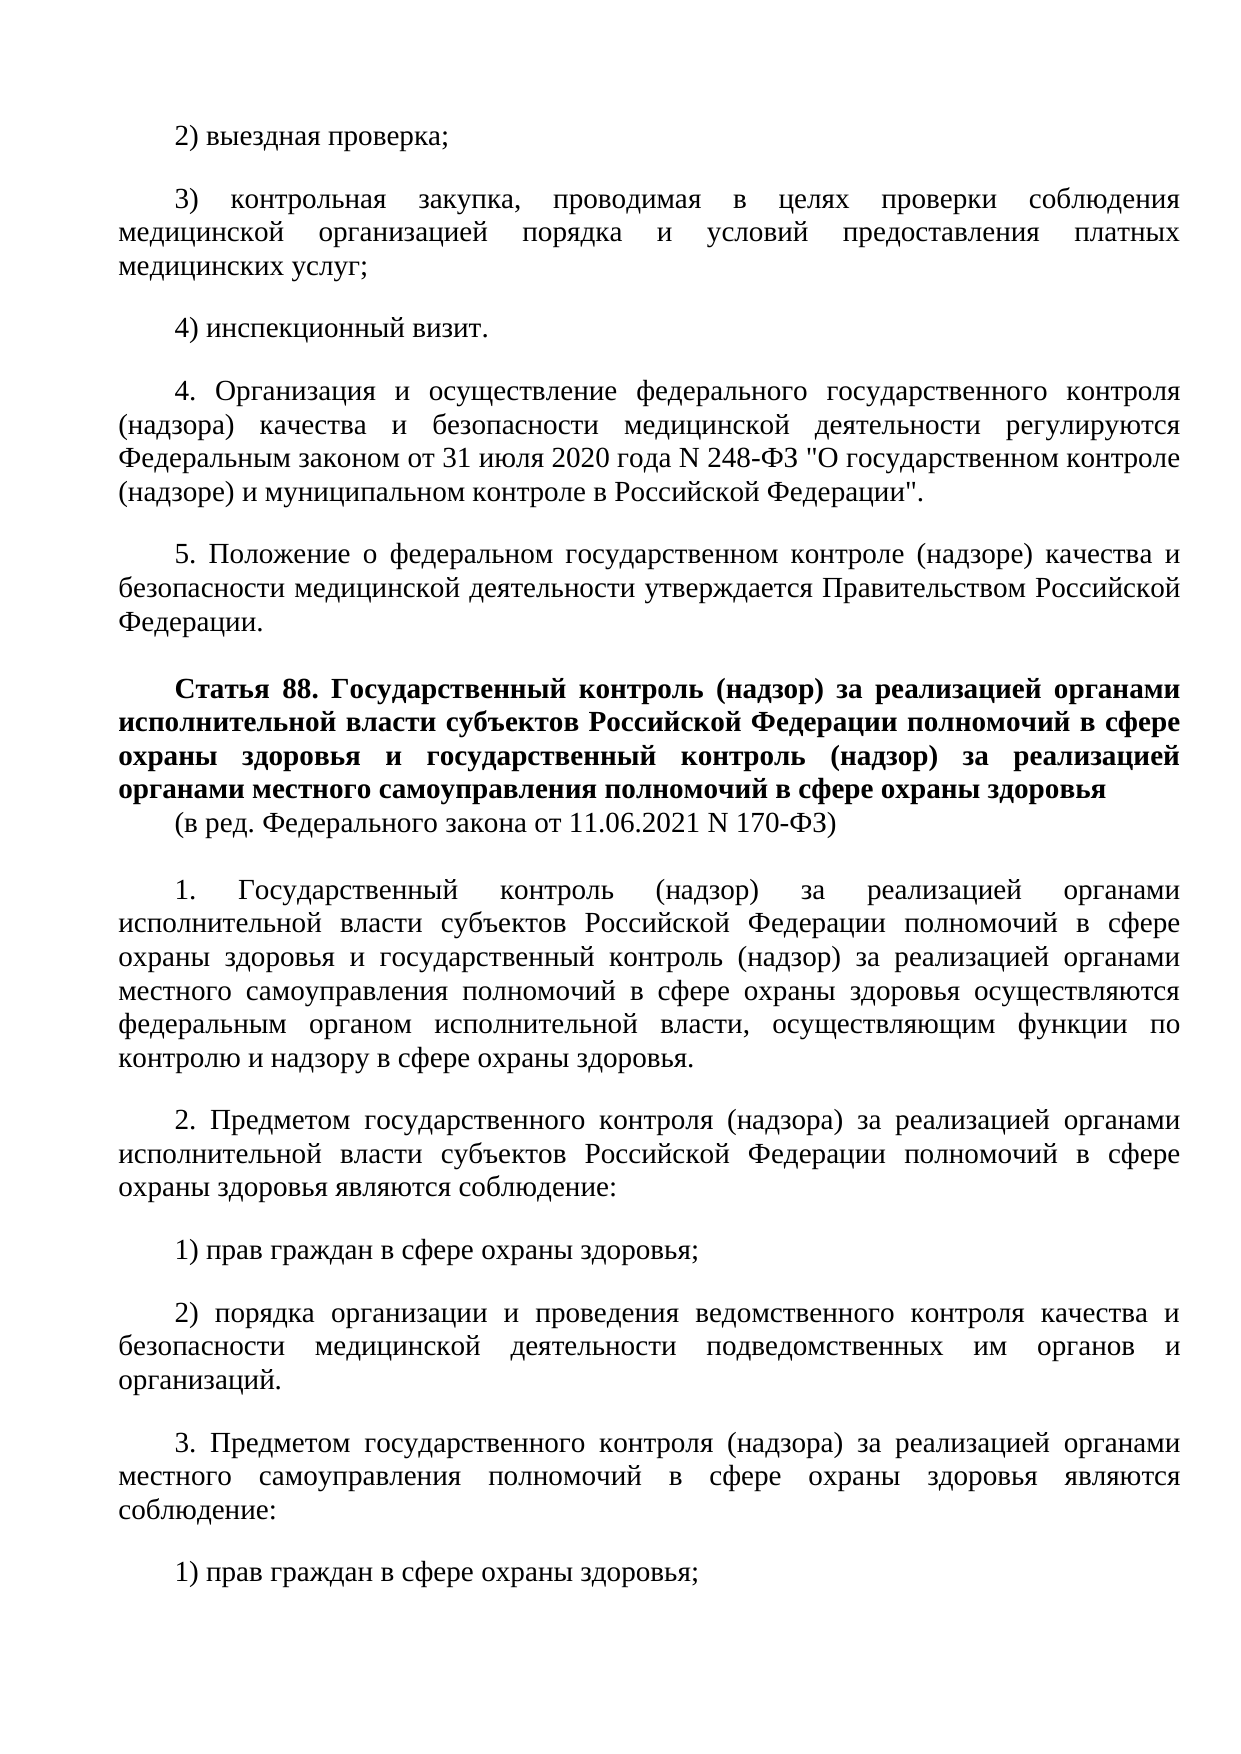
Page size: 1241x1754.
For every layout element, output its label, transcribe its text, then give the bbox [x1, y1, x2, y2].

text 2) выездная проверка; [118, 118, 1181, 152]
text 5. Положение о федеральном государственном контроле (надзоре) качества и безопасности медицинской деятельности утверждается Правительством Российской Федерации. [118, 537, 1181, 637]
text 2. Предметом государственного контроля (надзора) за реализацией органами исполнительной власти субъектов Российской Федерации полномочий в сфере охраны здоровья являются соблюдение: [118, 1102, 1181, 1203]
text 3) контрольная закупка, проводимая в целях проверки соблюдения медицинской организацией порядка и условий предоставления платных медицинских услуг; [118, 181, 1181, 281]
text (в ред. Федерального закона от 11.06.2021 N 170-ФЗ) [118, 805, 1181, 838]
title Статья 88. Государственный контроль (надзор) за реализацией органами исполнительной власти субъектов Российской Федерации полномочий в сфере охраны здоровья и государственный контроль (надзор) за реализацией органами местного самоуправления полномочий в сфере охраны здоровья [118, 671, 1181, 805]
text 1) прав граждан в сфере охраны здоровья; [118, 1232, 1181, 1266]
text 2) порядка организации и проведения ведомственного контроля качества и безопасности медицинской деятельности подведомственных им органов и организаций. [118, 1295, 1181, 1396]
text 4) инспекционный визит. [118, 311, 1181, 344]
text 1. Государственный контроль (надзор) за реализацией органами исполнительной власти субъектов Российской Федерации полномочий в сфере охраны здоровья и государственный контроль (надзор) за реализацией органами местного самоуправления полномочий в сфере охраны здоровья осуществляются федеральным органом исполнительной власти, осуществляющим функции по контролю и надзору в сфере охраны здоровья. [118, 872, 1181, 1073]
text 4. Организация и осуществление федерального государственного контроля (надзора) качества и безопасности медицинской деятельности регулируются Федеральным законом от 31 июля 2020 года N 248-ФЗ "О государственном контроле (надзоре) и муниципальном контроле в Российской Федерации". [118, 373, 1181, 507]
text 3. Предметом государственного контроля (надзора) за реализацией органами местного самоуправления полномочий в сфере охраны здоровья являются соблюдение: [118, 1425, 1181, 1525]
text 1) прав граждан в сфере охраны здоровья; [118, 1554, 1181, 1588]
